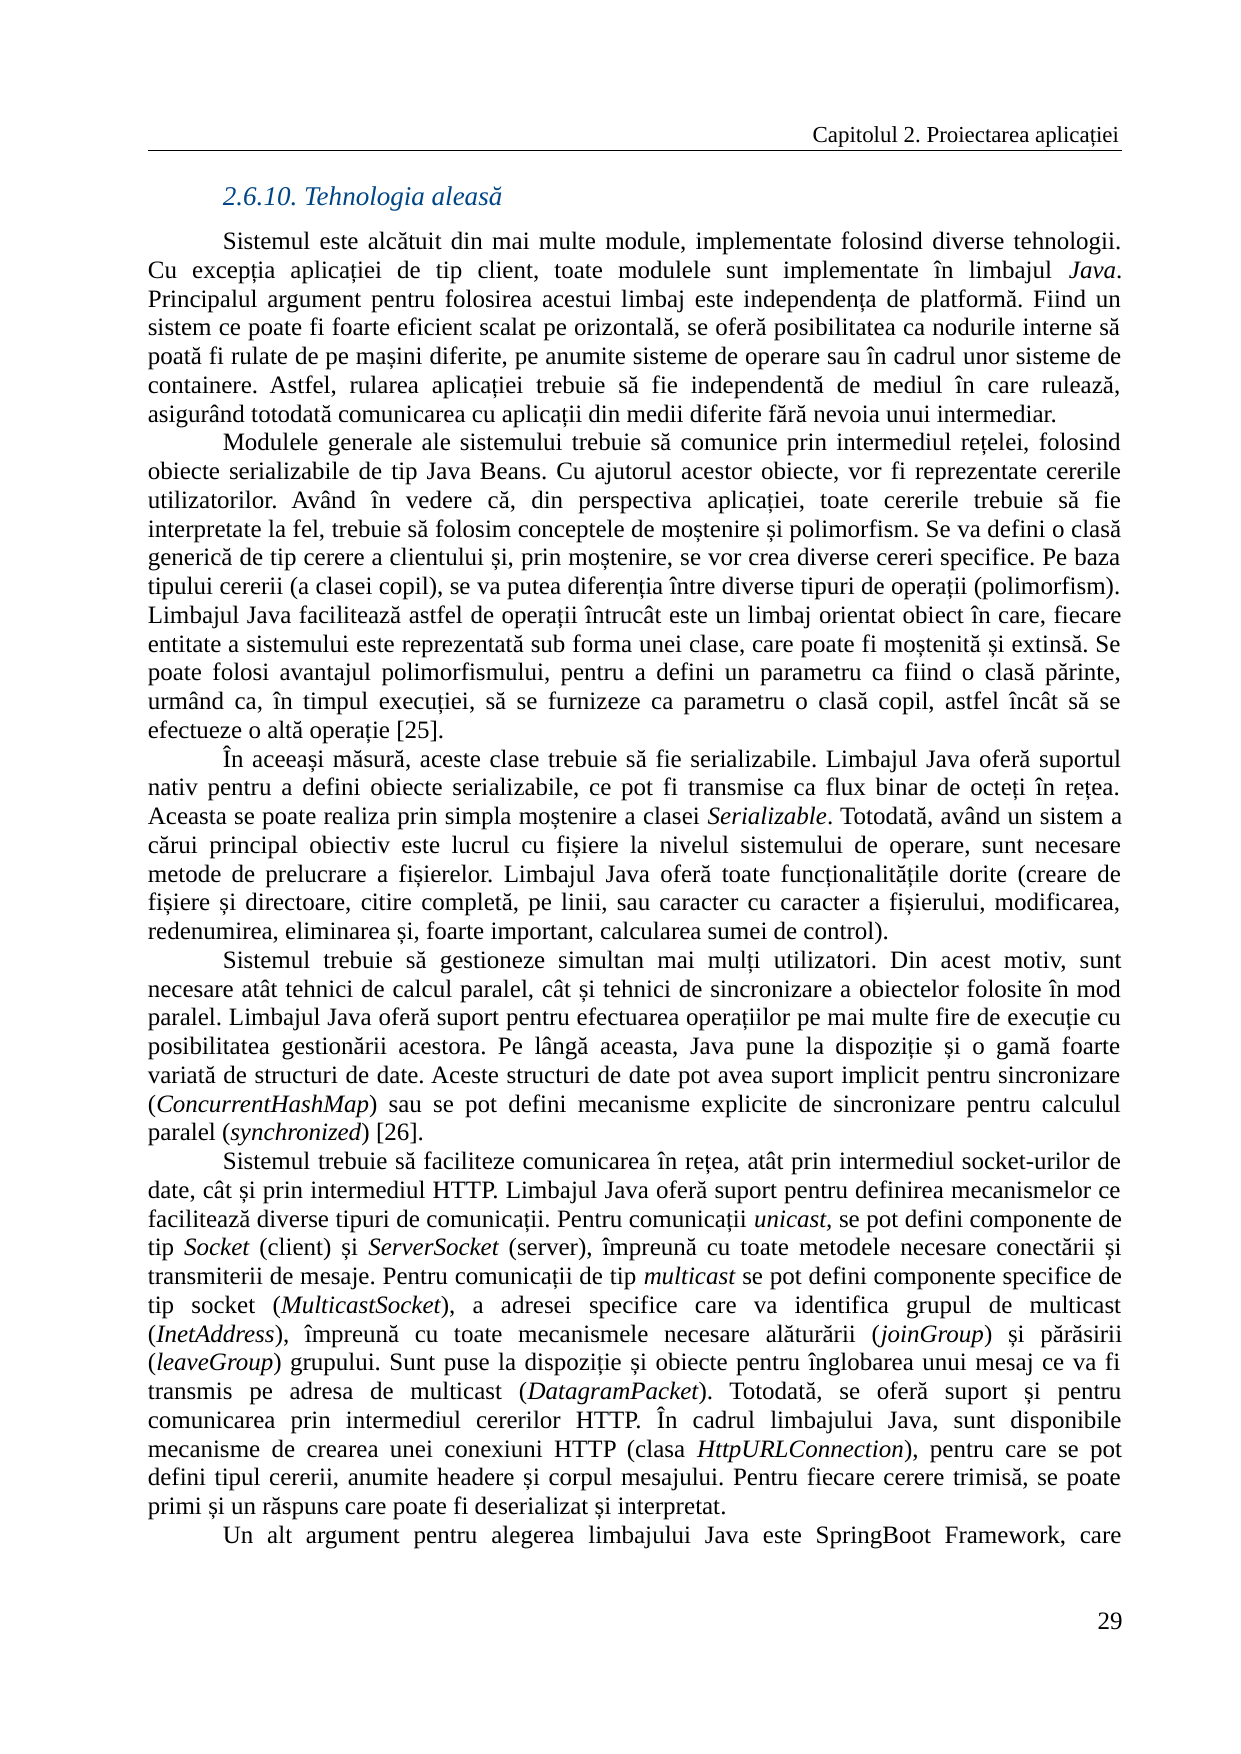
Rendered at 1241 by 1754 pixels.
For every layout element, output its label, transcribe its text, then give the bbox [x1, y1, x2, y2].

text Modulele generale ale sistemului trebuie să comunice prin intermediul rețelei, folosind obiecte serializabile de tip Java Beans. Cu ajutorul acestor obiecte, vor fi reprezentate cererile utilizatorilor. Având în vedere că, din perspectiva aplicației, toate cererile trebuie să fie interpretate la fel, trebuie să folosim conceptele de moștenire și polimorfism. Se va defini o clasă generică de tip cerere a clientului și, prin moștenire, se vor crea diverse cereri specifice. Pe baza tipului cererii (a clasei copil), se va putea diferenția între diverse tipuri de operații (polimorfism). Limbajul Java facilitează astfel de operații întrucât este un limbaj orientat obiect în care, fiecare entitate a sistemului este reprezentată sub forma unei clase, care poate fi moștenită și extinsă. Se poate folosi avantajul polimorfismului, pentru a defini un parametru ca fiind o clasă părinte, urmând ca, în timpul execuției, să se furnizeze ca parametru o clasă copil, astfel încât să se efectueze o altă operație [25]. [148, 427, 1122, 744]
text Sistemul trebuie să faciliteze comunicarea în rețea, atât prin intermediul socket-urilor de date, cât și prin intermediul HTTP. Limbajul Java oferă suport pentru definirea mecanismelor ce facilitează diverse tipuri de comunicații. Pentru comunicații unicast, se pot defini componente de tip Socket (client) și ServerSocket (server), împreună cu toate metodele necesare conectării și transmiterii de mesaje. Pentru comunicații de tip multicast se pot defini componente specifice de tip socket (MulticastSocket), a adresei specifice care va identifica grupul de multicast (InetAddress), împreună cu toate mecanismele necesare alăturării (joinGroup) și părăsirii (leaveGroup) grupului. Sunt puse la dispoziție și obiecte pentru înglobarea unui mesaj ce va fi transmis pe adresa de multicast (DatagramPacket). Totodată, se oferă suport și pentru comunicarea prin intermediul cererilor HTTP. În cadrul limbajului Java, sunt disponibile mecanisme de crearea unei conexiuni HTTP (clasa HttpURLConnection), pentru care se pot defini tipul cererii, anumite headere și corpul mesajului. Pentru fiecare cerere trimisă, se poate primi și un răspuns care poate fi deserializat și interpretat. [148, 1146, 1122, 1520]
text Sistemul este alcătuit din mai multe module, implementate folosind diverse tehnologii. Cu excepția aplicației de tip client, toate modulele sunt implementate în limbajul Java. Principalul argument pentru folosirea acestui limbaj este independența de platformă. Fiind un sistem ce poate fi foarte eficient scalat pe orizontală, se oferă posibilitatea ca nodurile interne să poată fi rulate de pe mașini diferite, pe anumite sisteme de operare sau în cadrul unor sisteme de containere. Astfel, rularea aplicației trebuie să fie independentă de mediul în care rulează, asigurând totodată comunicarea cu aplicații din medii diferite fără nevoia unui intermediar. [148, 224, 1122, 427]
text Sistemul trebuie să gestioneze simultan mai mulți utilizatori. Din acest motiv, sunt necesare atât tehnici de calcul paralel, cât și tehnici de sincronizare a obiectelor folosite în mod paralel. Limbajul Java oferă suport pentru efectuarea operațiilor pe mai multe fire de execuție cu posibilitatea gestionării acestora. Pe lângă aceasta, Java pune la dispoziție și o gamă foarte variată de structuri de date. Aceste structuri de date pot avea suport implicit pentru sincronizare (ConcurrentHashMap) sau se pot defini mecanisme explicite de sincronizare pentru calculul paralel (synchronized) [26]. [148, 945, 1122, 1146]
text Un alt argument pentru alegerea limbajului Java este SpringBoot Framework, care [148, 1520, 1122, 1549]
subtitle Tehnologia aleasă [223, 180, 1122, 211]
text În aceeași măsură, aceste clase trebuie să fie serializabile. Limbajul Java oferă suportul nativ pentru a defini obiecte serializabile, ce pot fi transmise ca flux binar de octeți în rețea. Aceasta se poate realiza prin simpla moștenire a clasei Serializable. Totodată, având un sistem a cărui principal obiectiv este lucrul cu fișiere la nivelul sistemului de operare, sunt necesare metode de prelucrare a fișierelor. Limbajul Java oferă toate funcționalitățile dorite (creare de fișiere și directoare, citire completă, pe linii, sau caracter cu caracter a fișierului, modificarea, redenumirea, eliminarea și, foarte important, calcularea sumei de control). [148, 744, 1122, 945]
